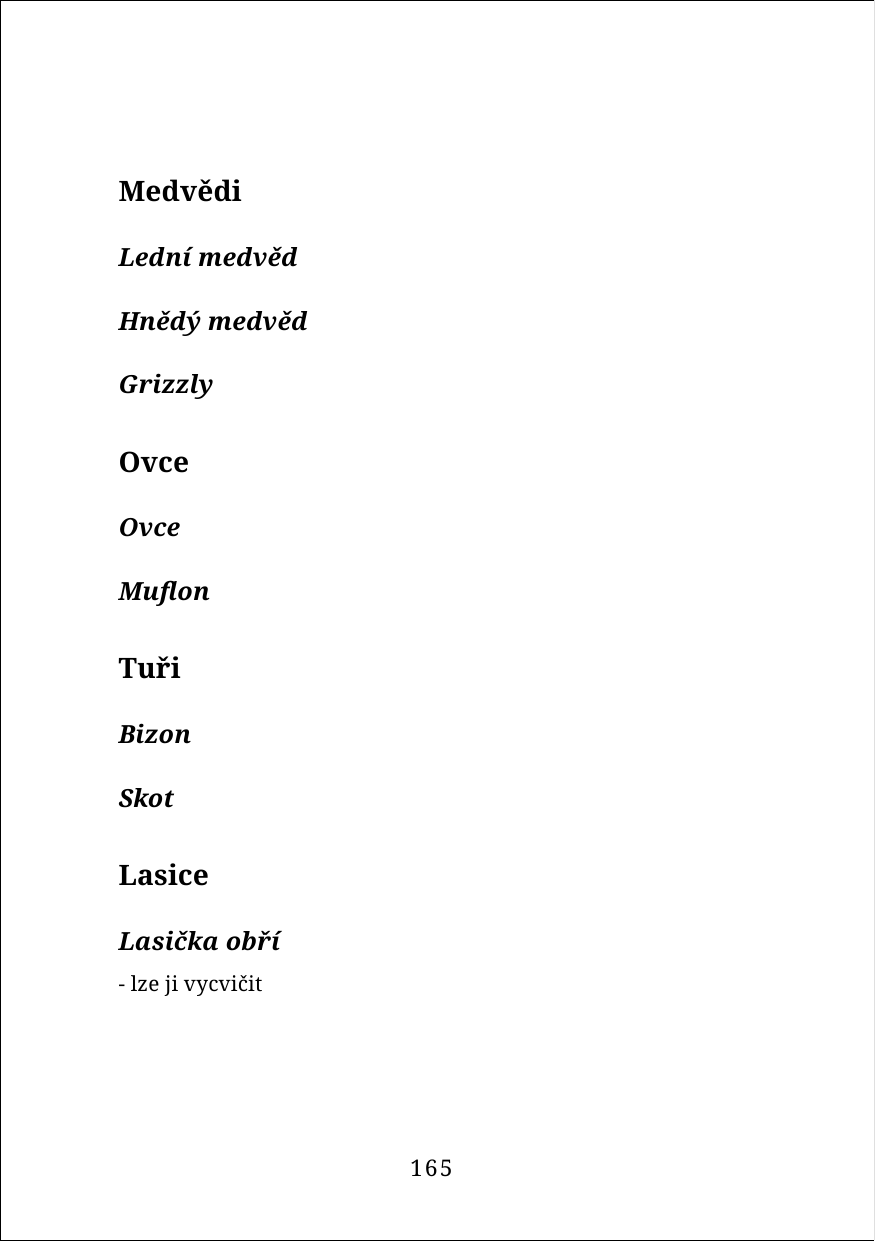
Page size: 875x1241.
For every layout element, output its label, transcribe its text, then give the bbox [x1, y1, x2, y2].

subtitle Lední medvěd [118, 239, 756, 274]
subtitle Grizzly [118, 367, 756, 401]
subtitle Lasice [118, 856, 756, 894]
subtitle Bizon [118, 717, 756, 751]
text - lze ji vycvičit [118, 969, 756, 998]
subtitle Medvědi [118, 172, 756, 210]
subtitle Hnědý medvěd [118, 303, 756, 337]
subtitle Ovce [118, 510, 756, 544]
subtitle Skot [118, 780, 756, 814]
subtitle Ovce [118, 442, 756, 480]
subtitle Muflon [118, 573, 756, 607]
subtitle Tuři [118, 649, 756, 687]
subtitle Lasička obří [118, 923, 756, 957]
